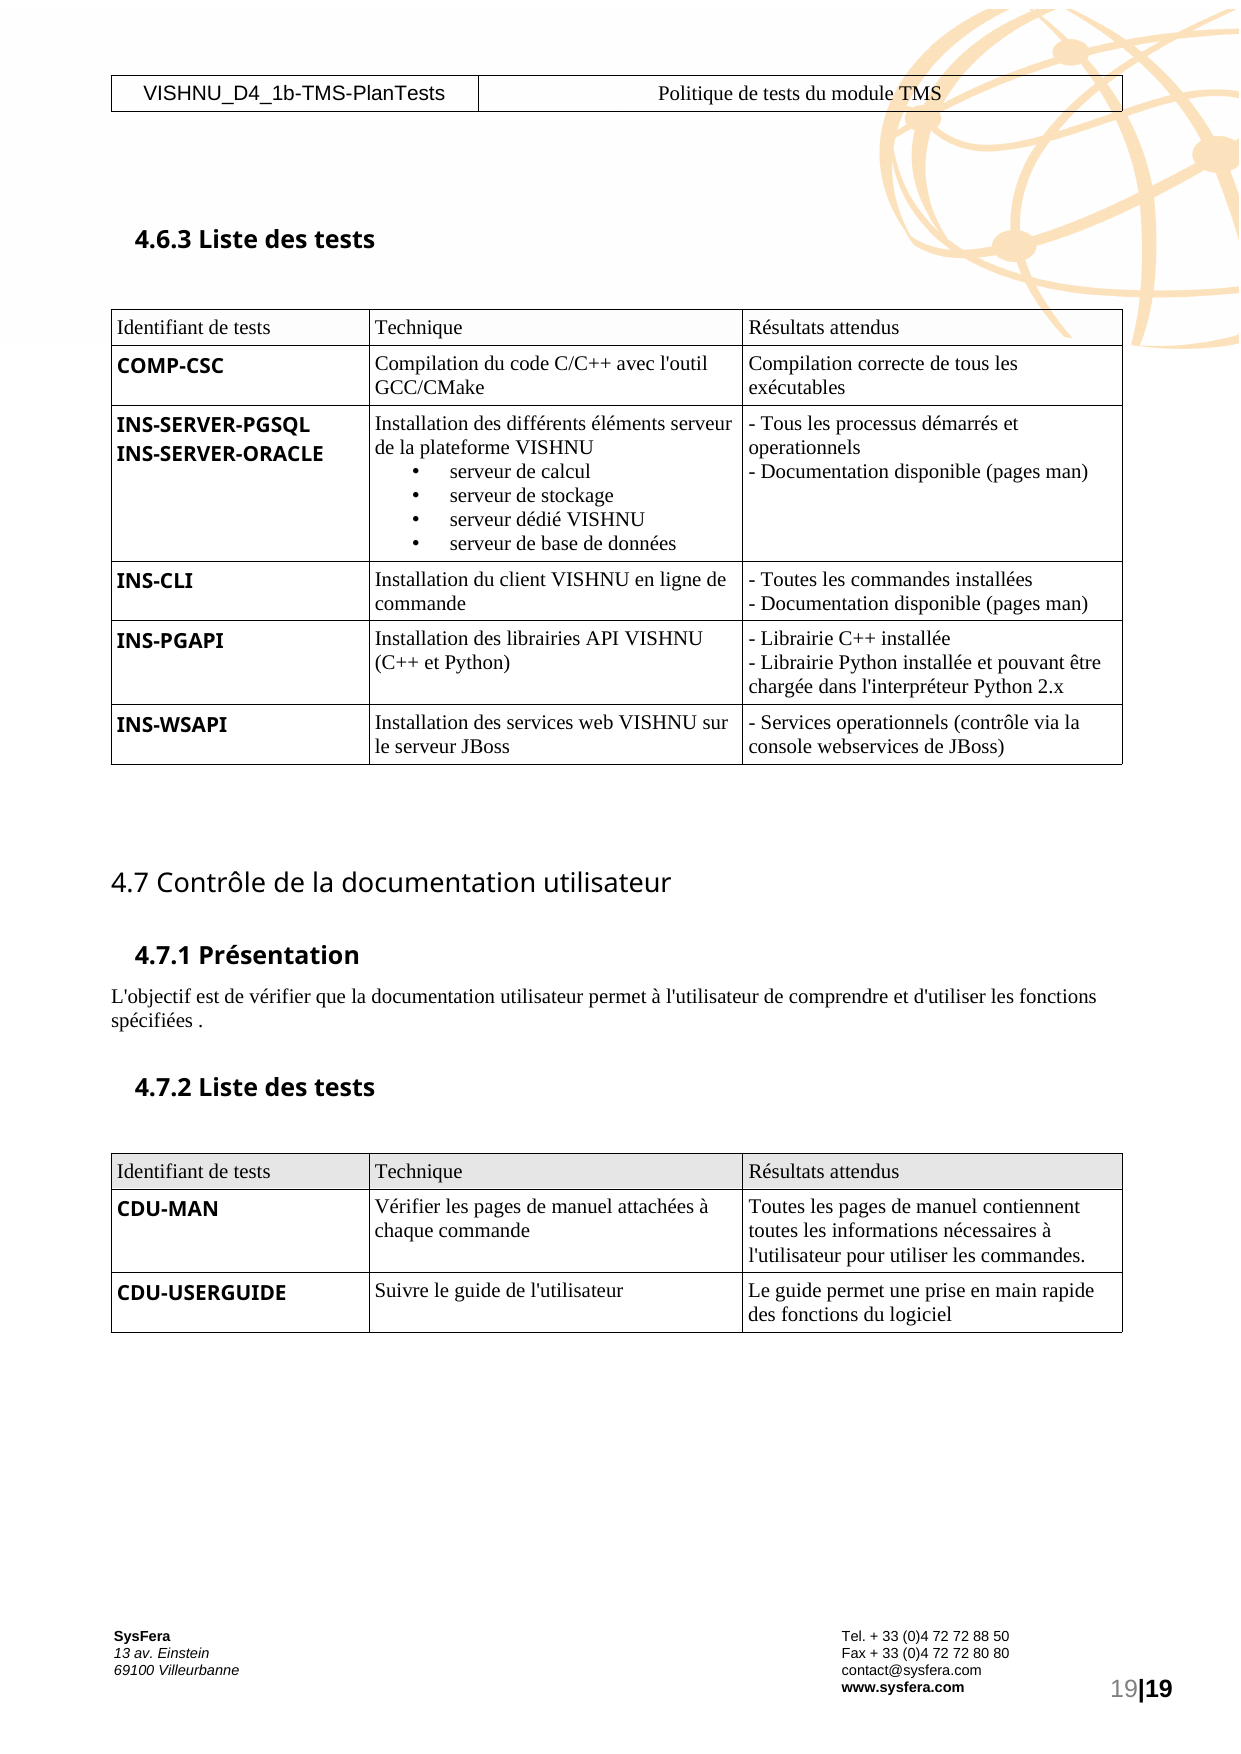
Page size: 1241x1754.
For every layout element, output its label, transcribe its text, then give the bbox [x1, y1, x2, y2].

text L'objectif est de vérifier que la documentation utilisateur permet à l'utilisateur de comprendre et d'utiliser les fonctions spécifiées . [111, 984, 1122, 1032]
picture [370, 310, 742, 345]
table_cell Compilation correcte de tous les exécutables [743, 351, 1122, 405]
table_cell Installation des différents éléments serveur de la plateforme VISHNU serveur de calcul serveur de stockage serveur dédié VISHNU serveur de base de données [370, 406, 742, 561]
table_cell CDU-USERGUIDE [112, 1273, 369, 1332]
picture [112, 310, 369, 345]
table_cell Vérifier les pages de manuel attachées à chaque commande [370, 1190, 742, 1272]
table_cell Installation du client VISHNU en ligne de commande [370, 562, 742, 620]
table_cell INS-SERVER-PGSQL INS-SERVER-ORACLE [112, 406, 369, 561]
table_cell INS-CLI [112, 562, 369, 620]
subtitle Liste des tests [134, 1070, 1122, 1104]
picture [1, 9, 1239, 349]
table_header Technique [370, 1154, 742, 1188]
subtitle Contrôle de la documentation utilisateur [111, 863, 1122, 900]
table_cell INS-WSAPI [112, 705, 369, 764]
table_cell Toutes les pages de manuel contiennent toutes les informations nécessaires à l'utilisateur pour utiliser les commandes. [743, 1190, 1122, 1272]
table_cell Installation des services web VISHNU sur le serveur JBoss [370, 705, 742, 764]
table_cell Compilation du code C/C++ avec l'outil GCC/CMake [370, 351, 742, 405]
table_cell Suivre le guide de l'utilisateur [370, 1273, 742, 1332]
table_cell CDU-MAN [112, 1190, 369, 1272]
table_cell Le guide permet une prise en main rapide des fonctions du logiciel [743, 1273, 1122, 1332]
subtitle Présentation [134, 938, 1122, 972]
table_cell - Tous les processus démarrés et operationnels - Documentation disponible (pages man) [743, 406, 1122, 561]
table_cell COMP-CSC [112, 351, 369, 405]
table_cell - Librairie C++ installée - Librairie Python installée et pouvant être chargée dans l'interpréteur Python 2.x [743, 621, 1122, 704]
table_cell INS-PGAPI [112, 621, 369, 704]
table_header Résultats attendus [743, 1154, 1122, 1188]
table_cell - Toutes les commandes installées - Documentation disponible (pages man) [743, 562, 1122, 620]
table_cell Installation des librairies API VISHNU (C++ et Python) [370, 621, 742, 704]
table_header Identifiant de tests [112, 1154, 369, 1188]
table_cell - Services operationnels (contrôle via la console webservices de JBoss) [743, 705, 1122, 764]
picture [743, 310, 1122, 345]
